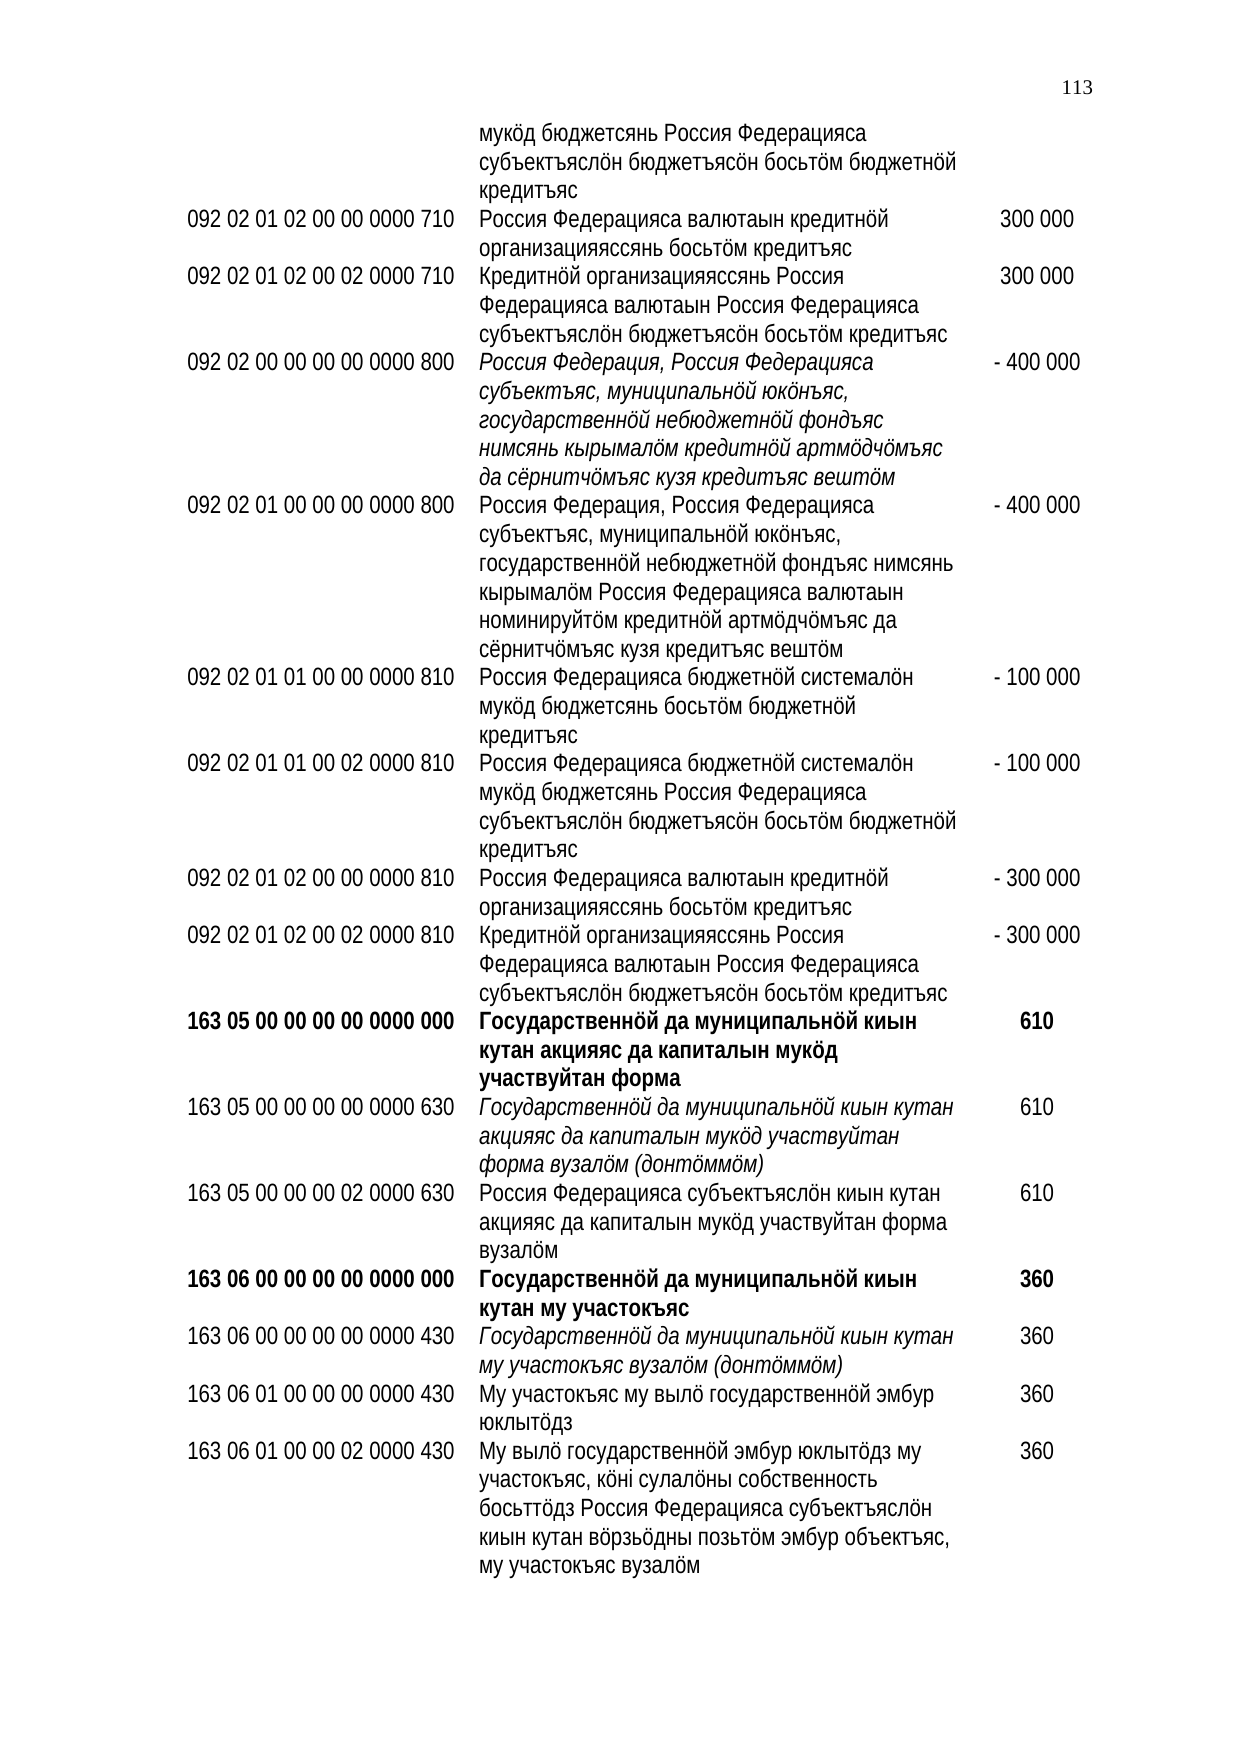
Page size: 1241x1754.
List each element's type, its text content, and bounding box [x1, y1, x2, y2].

table_cell 360 [970, 1379, 1104, 1436]
table_cell [176, 118, 468, 204]
table_cell 163 05 00 00 00 00 0000 000 [176, 1006, 468, 1092]
table_cell 610 [970, 1178, 1104, 1264]
table_cell Кредитнöй организацияяссянь Россия Федерацияса валютаын Россия Федерацияса субъектъяслöн бюджетъясöн босьтöм кредитъяс [468, 920, 969, 1006]
table_cell Му вылö государственнöй эмбур юклытöдз му участокъяс, кöнi сулалöны собственность босьттöдз Россия Федерацияса субъектъяслöн киын кутан вöрзьöдны позьтöм эмбур объектъяс, му участокъяс вузалöм [468, 1436, 969, 1579]
table_cell 163 05 00 00 00 00 0000 630 [176, 1092, 468, 1178]
table_cell 092 02 01 02 00 02 0000 810 [176, 920, 468, 1006]
table_cell 163 06 00 00 00 00 0000 000 [176, 1264, 468, 1321]
table_cell 163 05 00 00 00 02 0000 630 [176, 1178, 468, 1264]
table_cell [970, 118, 1104, 204]
table_cell 300 000 [970, 204, 1104, 261]
table_cell 092 02 01 01 00 02 0000 810 [176, 748, 468, 863]
table_cell 360 [970, 1264, 1104, 1321]
table_cell 092 02 01 02 00 00 0000 810 [176, 863, 468, 920]
table_cell мукöд бюджетсянь Россия Федерацияса субъектъяслöн бюджетъясöн босьтöм бюджетнöй кредитъяс [468, 118, 969, 204]
table_cell Россия Федерацияса бюджетнöй системалöн мукöд бюджетсянь Россия Федерацияса субъектъяслöн бюджетъясöн босьтöм бюджетнöй кредитъяс [468, 748, 969, 863]
table_cell 092 02 01 00 00 00 0000 800 [176, 491, 468, 662]
table_cell Государственнöй да муниципальнöй киын кутан акцияяс да капиталын мукöд участвуйтан форма [468, 1006, 969, 1092]
table_cell 610 [970, 1006, 1104, 1092]
table_cell 300 000 [970, 261, 1104, 347]
table_cell Россия Федерацияса валютаын кредитнöй организацияяссянь босьтöм кредитъяс [468, 204, 969, 261]
table_cell 163 06 01 00 00 00 0000 430 [176, 1379, 468, 1436]
table_cell 092 02 01 02 00 02 0000 710 [176, 261, 468, 347]
table_cell Государственнöй да муниципальнöй киын кутан акцияяс да капиталын мукöд участвуйтан форма вузалöм (донтöммöм) [468, 1092, 969, 1178]
table_cell Россия Федерация, Россия Федерацияса субъектъяс, муниципальнöй юкöнъяс, государственнöй небюджетнöй фондъяс нимсянь кырымалöм Россия Федерацияса валютаын номинируйтöм кредитнöй артмöдчöмъяс да сёрнитчöмъяс кузя кредитъяс вештöм [468, 491, 969, 662]
table_cell Кредитнöй организацияяссянь Россия Федерацияса валютаын Россия Федерацияса субъектъяслöн бюджетъясöн босьтöм кредитъяс [468, 261, 969, 347]
table_cell Россия Федерацияса валютаын кредитнöй организацияяссянь босьтöм кредитъяс [468, 863, 969, 920]
table_cell - 300 000 [970, 863, 1104, 920]
table_cell 610 [970, 1092, 1104, 1178]
table_cell 163 06 00 00 00 00 0000 430 [176, 1321, 468, 1378]
table_cell - 400 000 [970, 347, 1104, 491]
table_cell - 100 000 [970, 748, 1104, 863]
table_cell 092 02 00 00 00 00 0000 800 [176, 347, 468, 491]
table_cell 360 [970, 1321, 1104, 1378]
table_cell 360 [970, 1436, 1104, 1579]
table_cell Государственнöй да муниципальнöй киын кутан му участокъяс вузалöм (донтöммöм) [468, 1321, 969, 1378]
table_cell - 300 000 [970, 920, 1104, 1006]
table_cell Россия Федерация, Россия Федерацияса субъектъяс, муниципальнöй юкöнъяс, государственнöй небюджетнöй фондъяс нимсянь кырымалöм кредитнöй артмöдчöмъяс да сёрнитчöмъяс кузя кредитъяс вештöм [468, 347, 969, 491]
table_cell - 100 000 [970, 663, 1104, 748]
table_cell 092 02 01 01 00 00 0000 810 [176, 663, 468, 748]
table_cell 092 02 01 02 00 00 0000 710 [176, 204, 468, 261]
table_cell - 400 000 [970, 491, 1104, 662]
table_cell Му участокъяс му вылö государственнöй эмбур юклытöдз [468, 1379, 969, 1436]
table_cell Государственнöй да муниципальнöй киын кутан му участокъяс [468, 1264, 969, 1321]
table_cell Россия Федерацияса субъектъяслöн киын кутан акцияяс да капиталын мукöд участвуйтан форма вузалöм [468, 1178, 969, 1264]
table_cell Россия Федерацияса бюджетнöй системалöн мукöд бюджетсянь босьтöм бюджетнöй кредитъяс [468, 663, 969, 748]
table_cell 163 06 01 00 00 02 0000 430 [176, 1436, 468, 1579]
